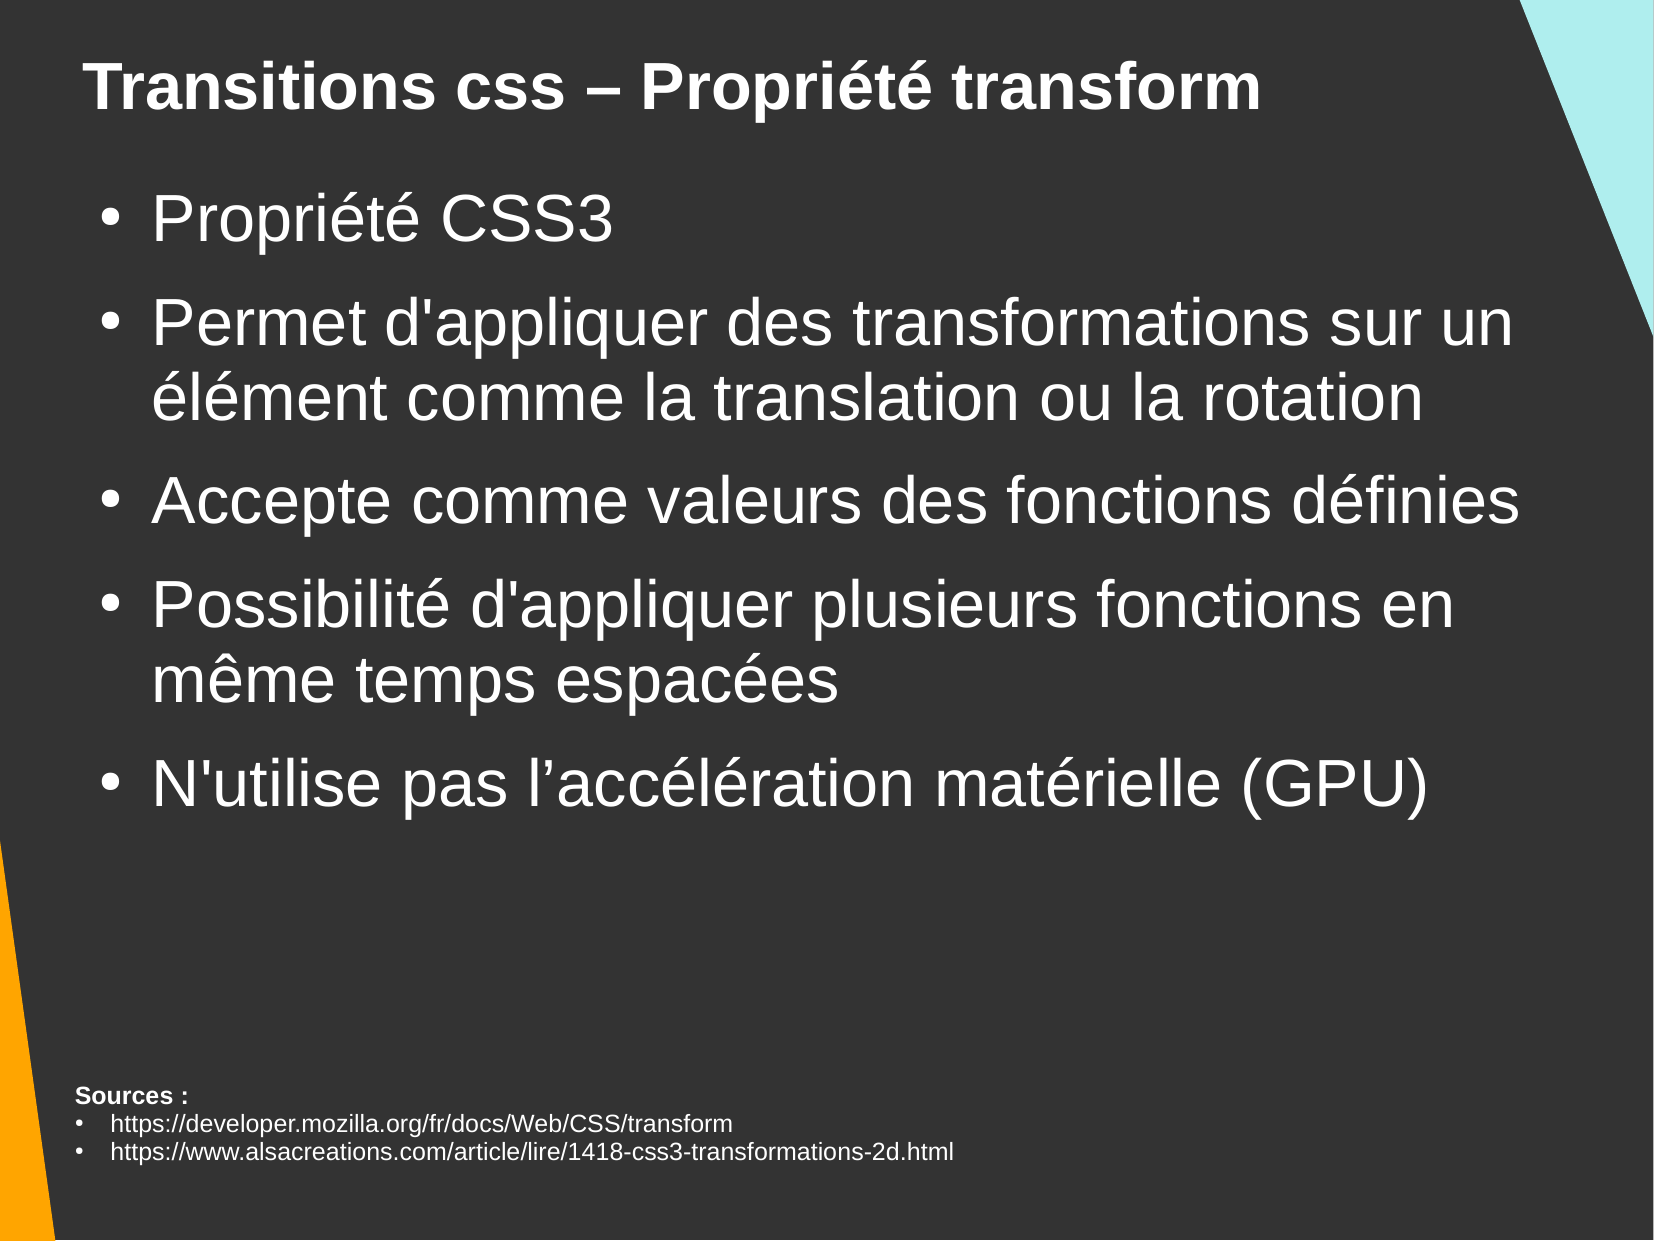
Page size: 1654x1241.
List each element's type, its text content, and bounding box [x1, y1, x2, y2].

text_box Sources : https://developer.mozilla.org/fr/docs/Web/CSS/transform https://www.alsacreations.com/article/lire/1418-css3-transformations-2d.html [60, 1074, 1546, 1241]
text_box [0, 840, 56, 1241]
title Transitions css – Propriété transform [82, 49, 1571, 152]
list Propriété CSS3 Permet d'appliquer des transformations sur un élément comme la translation ou la rotation Accepte comme valeurs des fonctions définies Possibilité d'appliquer plusieurs fonctions en même temps espacées N'utilise pas l’accélération matérielle (GPU) [80, 180, 1630, 993]
text_box [1519, 0, 1654, 339]
